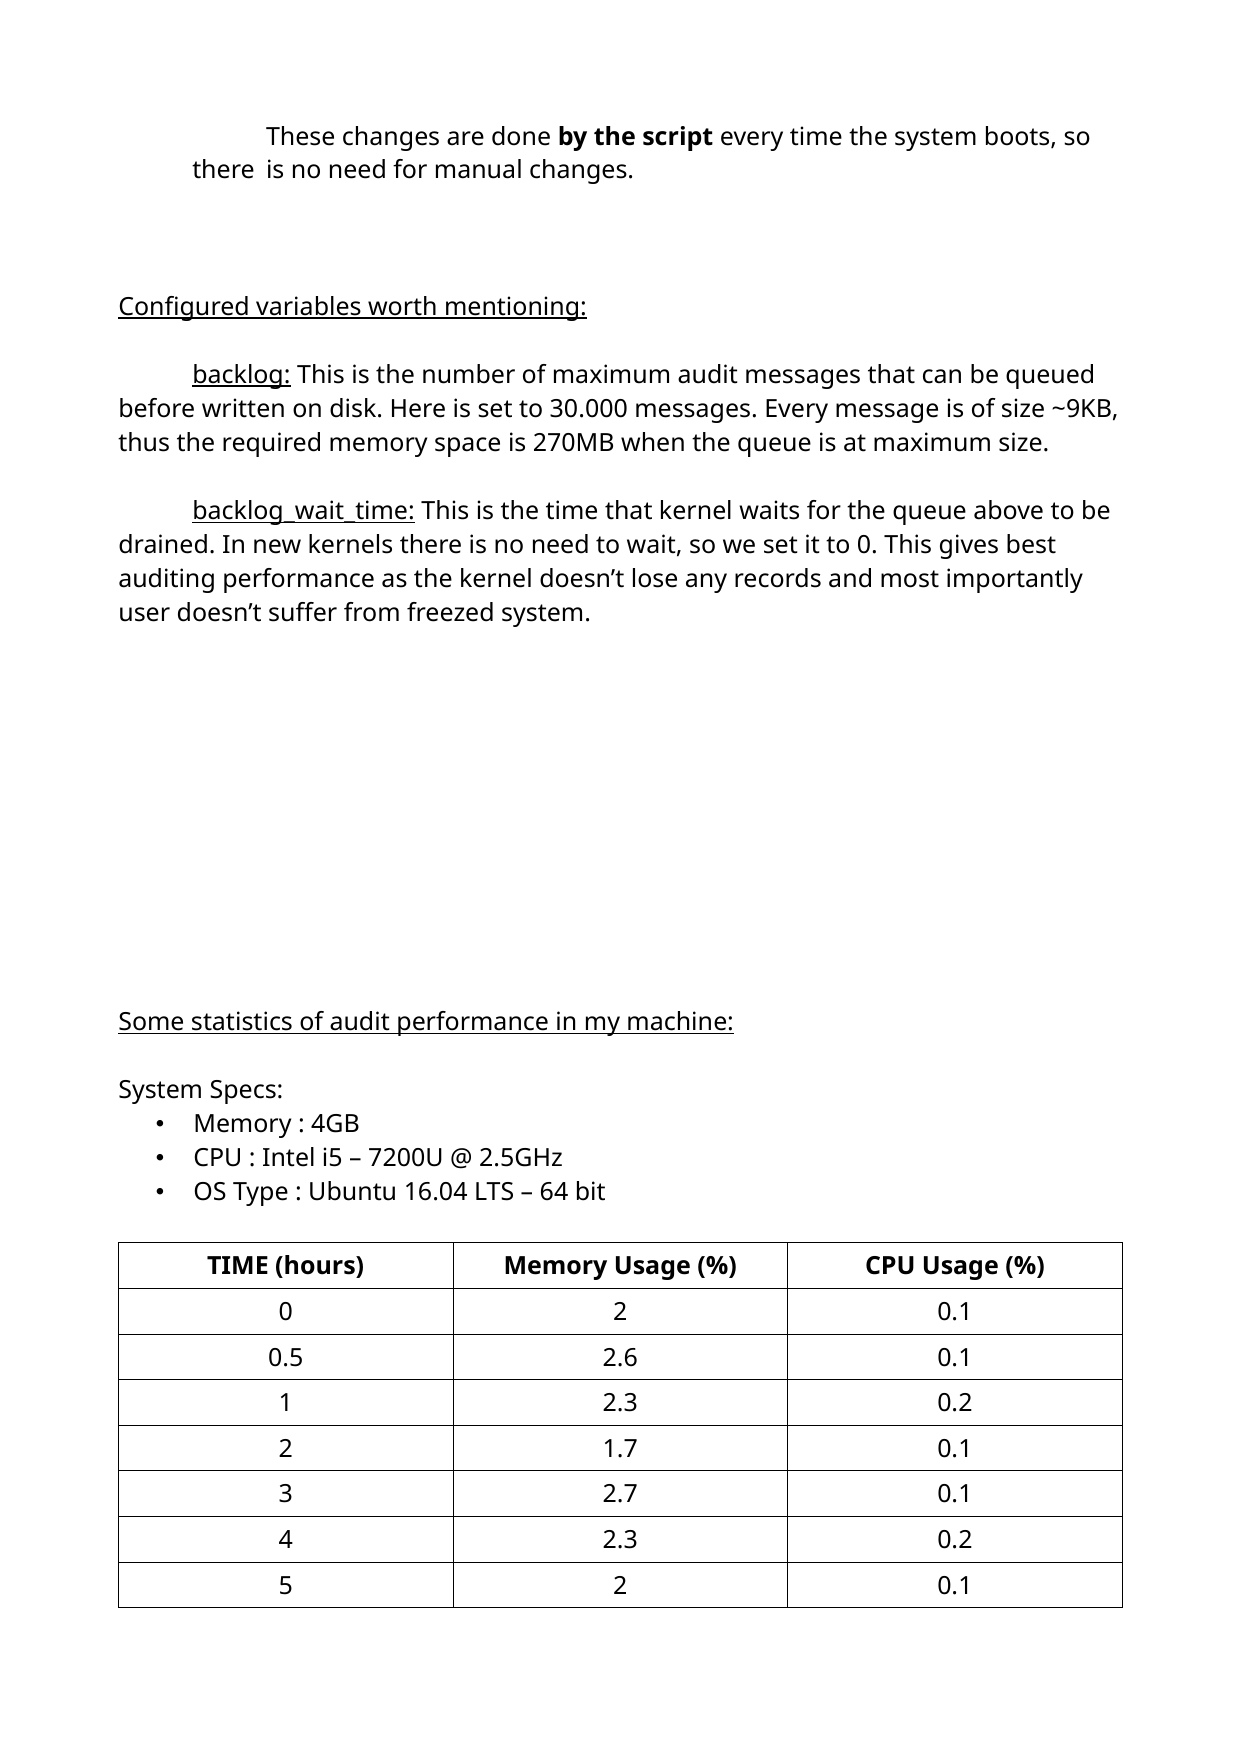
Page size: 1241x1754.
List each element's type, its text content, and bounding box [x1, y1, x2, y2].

text Configured variables worth mentioning: [118, 288, 1122, 322]
table_cell 2 [119, 1426, 453, 1470]
list Memory : 4GB [156, 1106, 1122, 1140]
table_cell 4 [119, 1517, 453, 1562]
text These changes are done by the script every time the system boots, so there is no need for manual changes. [118, 118, 1122, 186]
table_header TIME (hours) [119, 1243, 453, 1288]
table_cell 2.6 [454, 1335, 787, 1379]
table_cell 0.1 [788, 1471, 1122, 1516]
table_cell 2.7 [454, 1471, 787, 1516]
list CPU : Intel i5 – 7200U @ 2.5GHz [156, 1140, 1122, 1174]
table_cell 0.2 [788, 1380, 1122, 1425]
list OS Type : Ubuntu 16.04 LTS – 64 bit [156, 1174, 1122, 1208]
table_cell 0.1 [788, 1563, 1122, 1607]
table_header CPU Usage (%) [788, 1243, 1122, 1288]
table_cell 1 [119, 1380, 453, 1425]
table_cell 0.1 [788, 1289, 1122, 1333]
text Some statistics of audit performance in my machine: [118, 1004, 1122, 1038]
table_cell 2 [454, 1563, 787, 1607]
table_cell 1.7 [454, 1426, 787, 1470]
text System Specs: [118, 1072, 1122, 1106]
table_cell 2.3 [454, 1517, 787, 1562]
table_cell 0.1 [788, 1335, 1122, 1379]
table_header Memory Usage (%) [454, 1243, 787, 1288]
table_cell 5 [119, 1563, 453, 1607]
table_cell 0.5 [119, 1335, 453, 1379]
table_cell 3 [119, 1471, 453, 1516]
text backlog_wait_time: This is the time that kernel waits for the queue above to be drained. In new kernels there is no need to wait, so we set it to 0. This gives best auditing performance as the kernel doesn’t lose any records and most importantly user doesn’t suffer from freezed system. [118, 493, 1122, 629]
table_cell 0.1 [788, 1426, 1122, 1470]
table_cell 0.2 [788, 1517, 1122, 1562]
table_cell 0 [119, 1289, 453, 1333]
table_cell 2 [454, 1289, 787, 1333]
text backlog: This is the number of maximum audit messages that can be queued before written on disk. Here is set to 30.000 messages. Every message is of size ~9KB, thus the required memory space is 270MB when the queue is at maximum size. [118, 357, 1122, 459]
table_cell 2.3 [454, 1380, 787, 1425]
